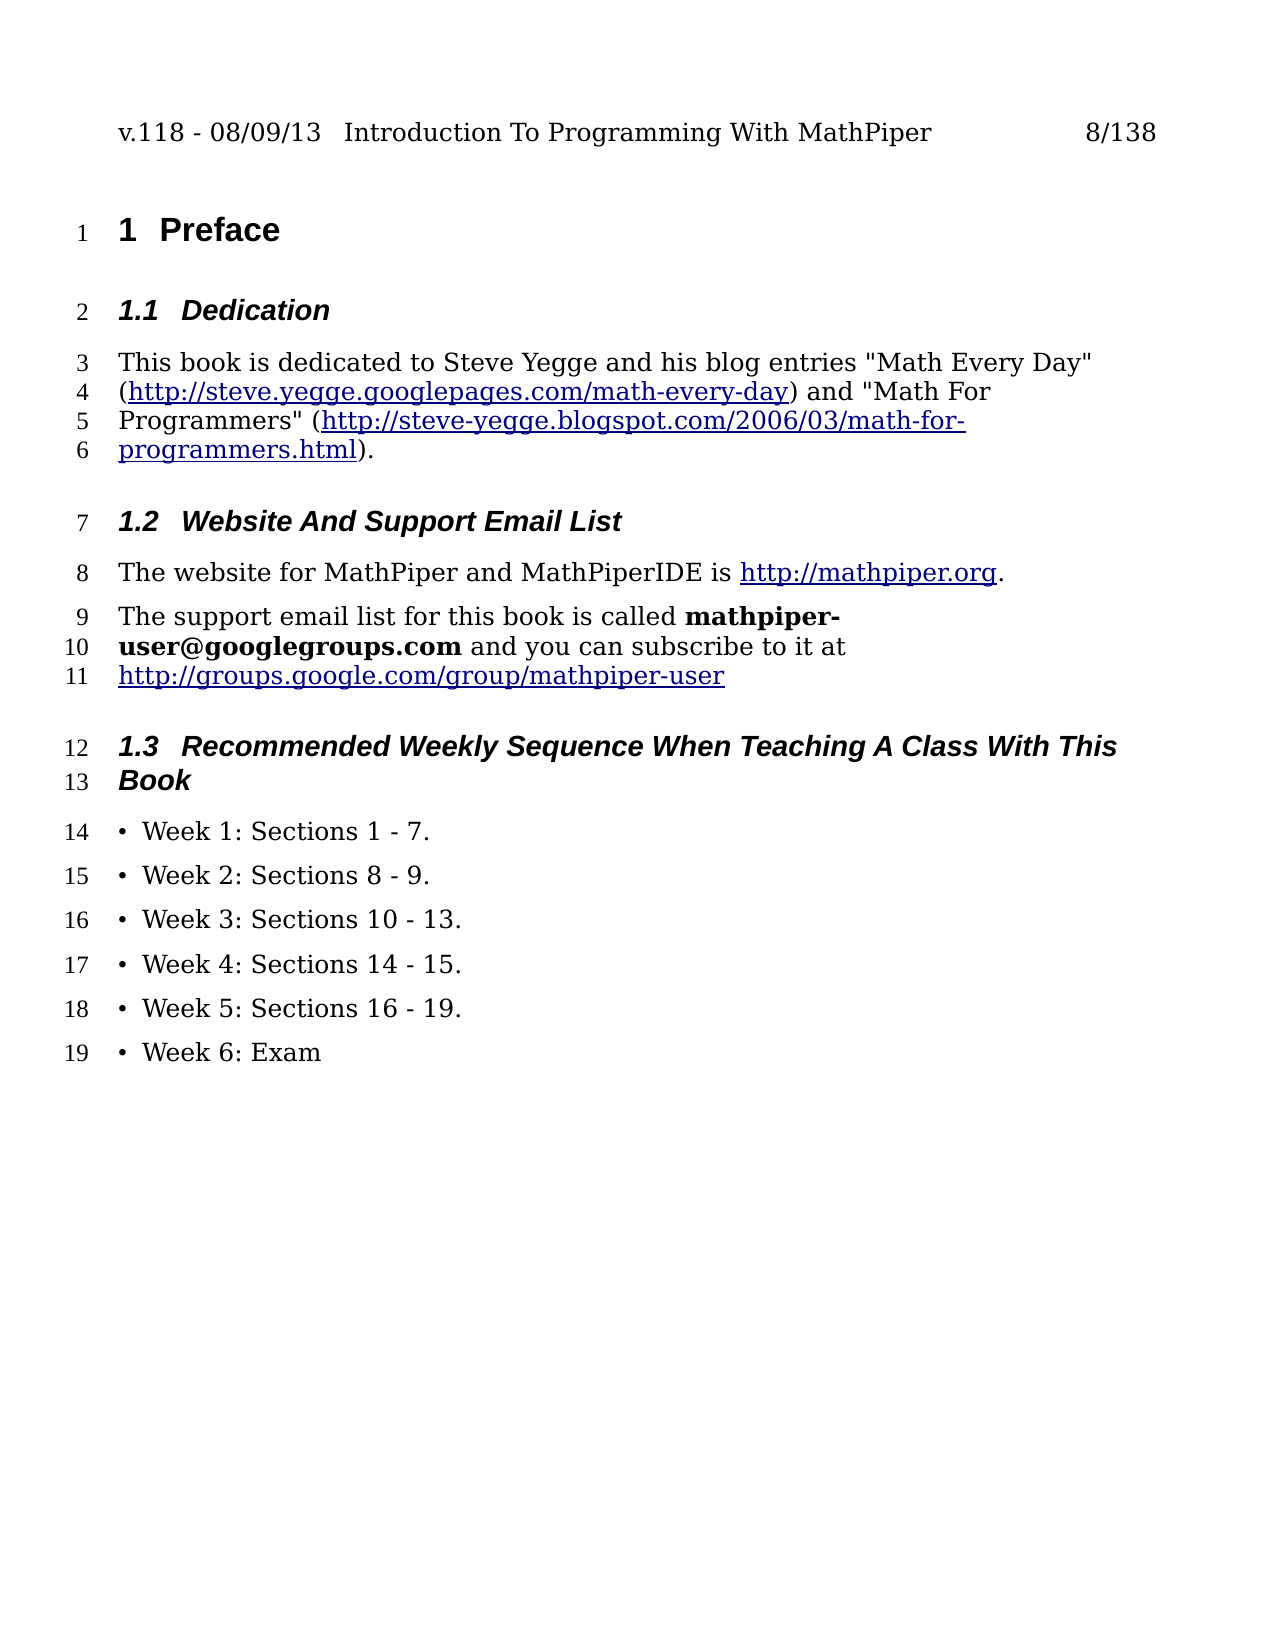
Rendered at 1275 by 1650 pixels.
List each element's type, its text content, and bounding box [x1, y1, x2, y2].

list Week 5: Sections 16 - 19. [118, 994, 1157, 1023]
text The website for MathPiper and MathPiperIDE is http://mathpiper.org. [118, 558, 1157, 587]
list Week 3: Sections 10 - 13. [118, 906, 1157, 935]
subtitle Recommended Weekly Sequence When Teaching A Class With This Book [118, 729, 1157, 796]
list Week 4: Sections 14 - 15. [118, 950, 1157, 979]
subtitle Website And Support Email List [118, 504, 1157, 537]
subtitle Dedication [118, 293, 1157, 327]
subtitle Preface [118, 210, 1157, 248]
list Week 6: Exam [118, 1038, 1157, 1067]
list Week 2: Sections 8 - 9. [118, 861, 1157, 891]
text The support email list for this book is called mathpiper-user@googlegroups.com and you can subscribe to it at http://groups.google.com/group/mathpiper-user [118, 602, 1157, 690]
text This book is dedicated to Steve Yegge and his blog entries "Math Every Day" (http://steve.yegge.googlepages.com/math-every-day) and "Math For Programmers" (http://steve-yegge.blogspot.com/2006/03/math-for-programmers.html). [118, 348, 1157, 464]
list Week 1: Sections 1 - 7. [118, 817, 1157, 846]
